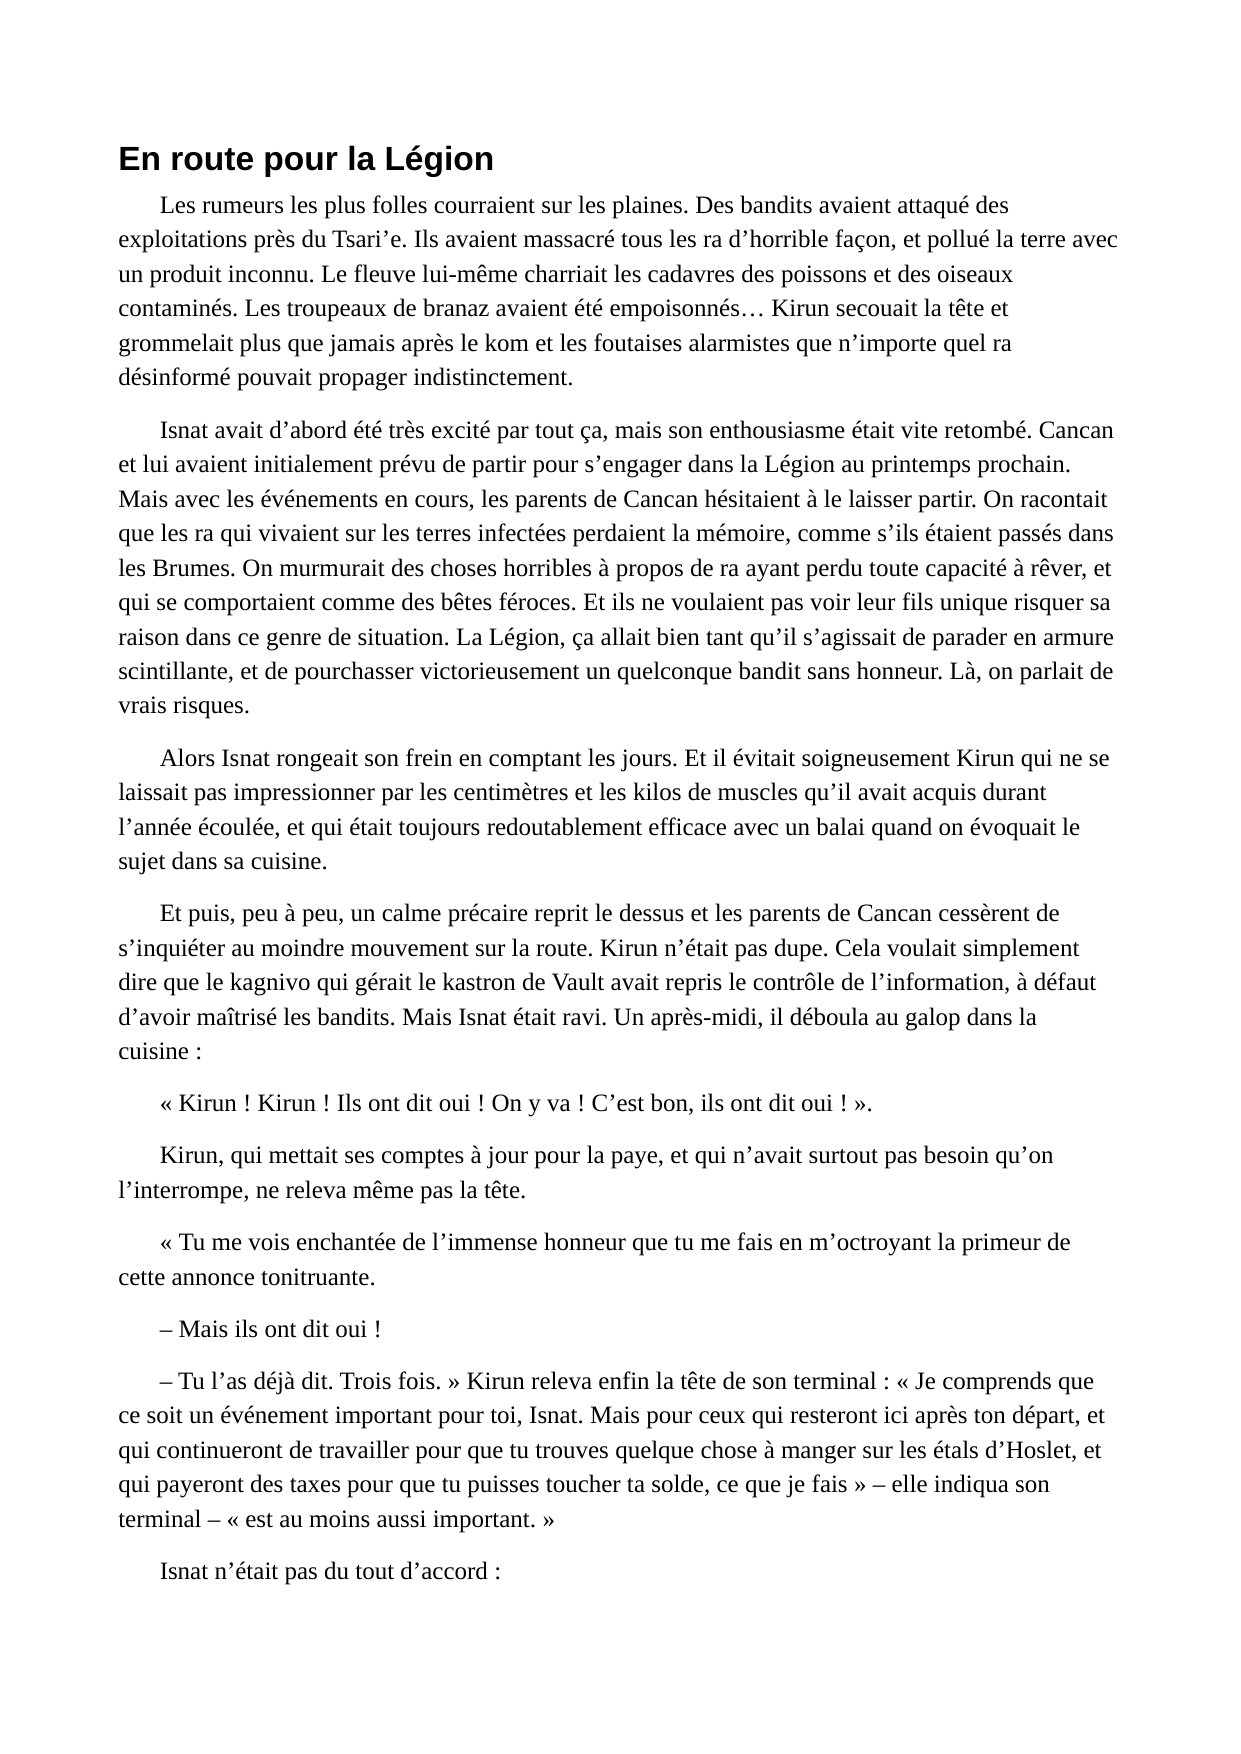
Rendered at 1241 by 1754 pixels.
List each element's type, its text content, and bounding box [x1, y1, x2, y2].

text Et puis, peu à peu, un calme précaire reprit le dessus et les parents de Cancan cessèrent de s’inquiéter au moindre mouvement sur la route. Kirun n’était pas dupe. Cela voulait simplement dire que le kagnivo qui gérait le kastron de Vault avait repris le contrôle de l’information, à défaut d’avoir maîtrisé les bandits. Mais Isnat était ravi. Un après-midi, il déboula au galop dans la cuisine : [118, 898, 1122, 1065]
text « Kirun ! Kirun ! Ils ont dit oui ! On y va ! C’est bon, ils ont dit oui ! ». [118, 1088, 1122, 1117]
text Isnat avait d’abord été très excité par tout ça, mais son enthousiasme était vite retombé. Cancan et lui avaient initialement prévu de partir pour s’engager dans la Légion au printemps prochain. Mais avec les événements en cours, les parents de Cancan hésitaient à le laisser partir. On racontait que les ra qui vivaient sur les terres infectées perdaient la mémoire, comme s’ils étaient passés dans les Brumes. On murmurait des choses horribles à propos de ra ayant perdu toute capacité à rêver, et qui se comportaient comme des bêtes féroces. Et ils ne voulaient pas voir leur fils unique risquer sa raison dans ce genre de situation. La Légion, ça allait bien tant qu’il s’agissait de parader en armure scintillante, et de pourchasser victorieusement un quelconque bandit sans honneur. Là, on parlait de vrais risques. [118, 415, 1122, 719]
text Les rumeurs les plus folles courraient sur les plaines. Des bandits avaient attaqué des exploitations près du Tsari’e. Ils avaient massacré tous les ra d’horrible façon, et pollué la terre avec un produit inconnu. Le fleuve lui-même charriait les cadavres des poissons et des oiseaux contaminés. Les troupeaux de branaz avaient été empoisonnés… Kirun secouait la tête et grommelait plus que jamais après le kom et les foutaises alarmistes que n’importe quel ra désinformé pouvait propager indistinctement. [118, 190, 1122, 391]
text – Tu l’as déjà dit. Trois fois. » Kirun releva enfin la tête de son terminal : « Je comprends que ce soit un événement important pour toi, Isnat. Mais pour ceux qui resteront ici après ton départ, et qui continueront de travailler pour que tu trouves quelque chose à manger sur les étals d’Hoslet, et qui payeront des taxes pour que tu puisses toucher ta solde, ce que je fais » – elle indiqua son terminal – « est au moins aussi important. » [118, 1366, 1122, 1533]
text – Mais ils ont dit oui ! [118, 1314, 1122, 1343]
text Kirun, qui mettait ses comptes à jour pour la paye, et qui n’avait surtout pas besoin qu’on l’interrompe, ne releva même pas la tête. [118, 1141, 1122, 1204]
text Isnat n’était pas du tout d’accord : [118, 1556, 1122, 1585]
text « Tu me vois enchantée de l’immense honneur que tu me fais en m’octroyant la primeur de cette annonce tonitruante. [118, 1227, 1122, 1291]
subtitle En route pour la Légion [118, 139, 1122, 178]
text Alors Isnat rongeait son frein en comptant les jours. Et il évitait soigneusement Kirun qui ne se laissait pas impressionner par les centimètres et les kilos de muscles qu’il avait acquis durant l’année écoulée, et qui était toujours redoutablement efficace avec un balai quand on évoquait le sujet dans sa cuisine. [118, 743, 1122, 875]
